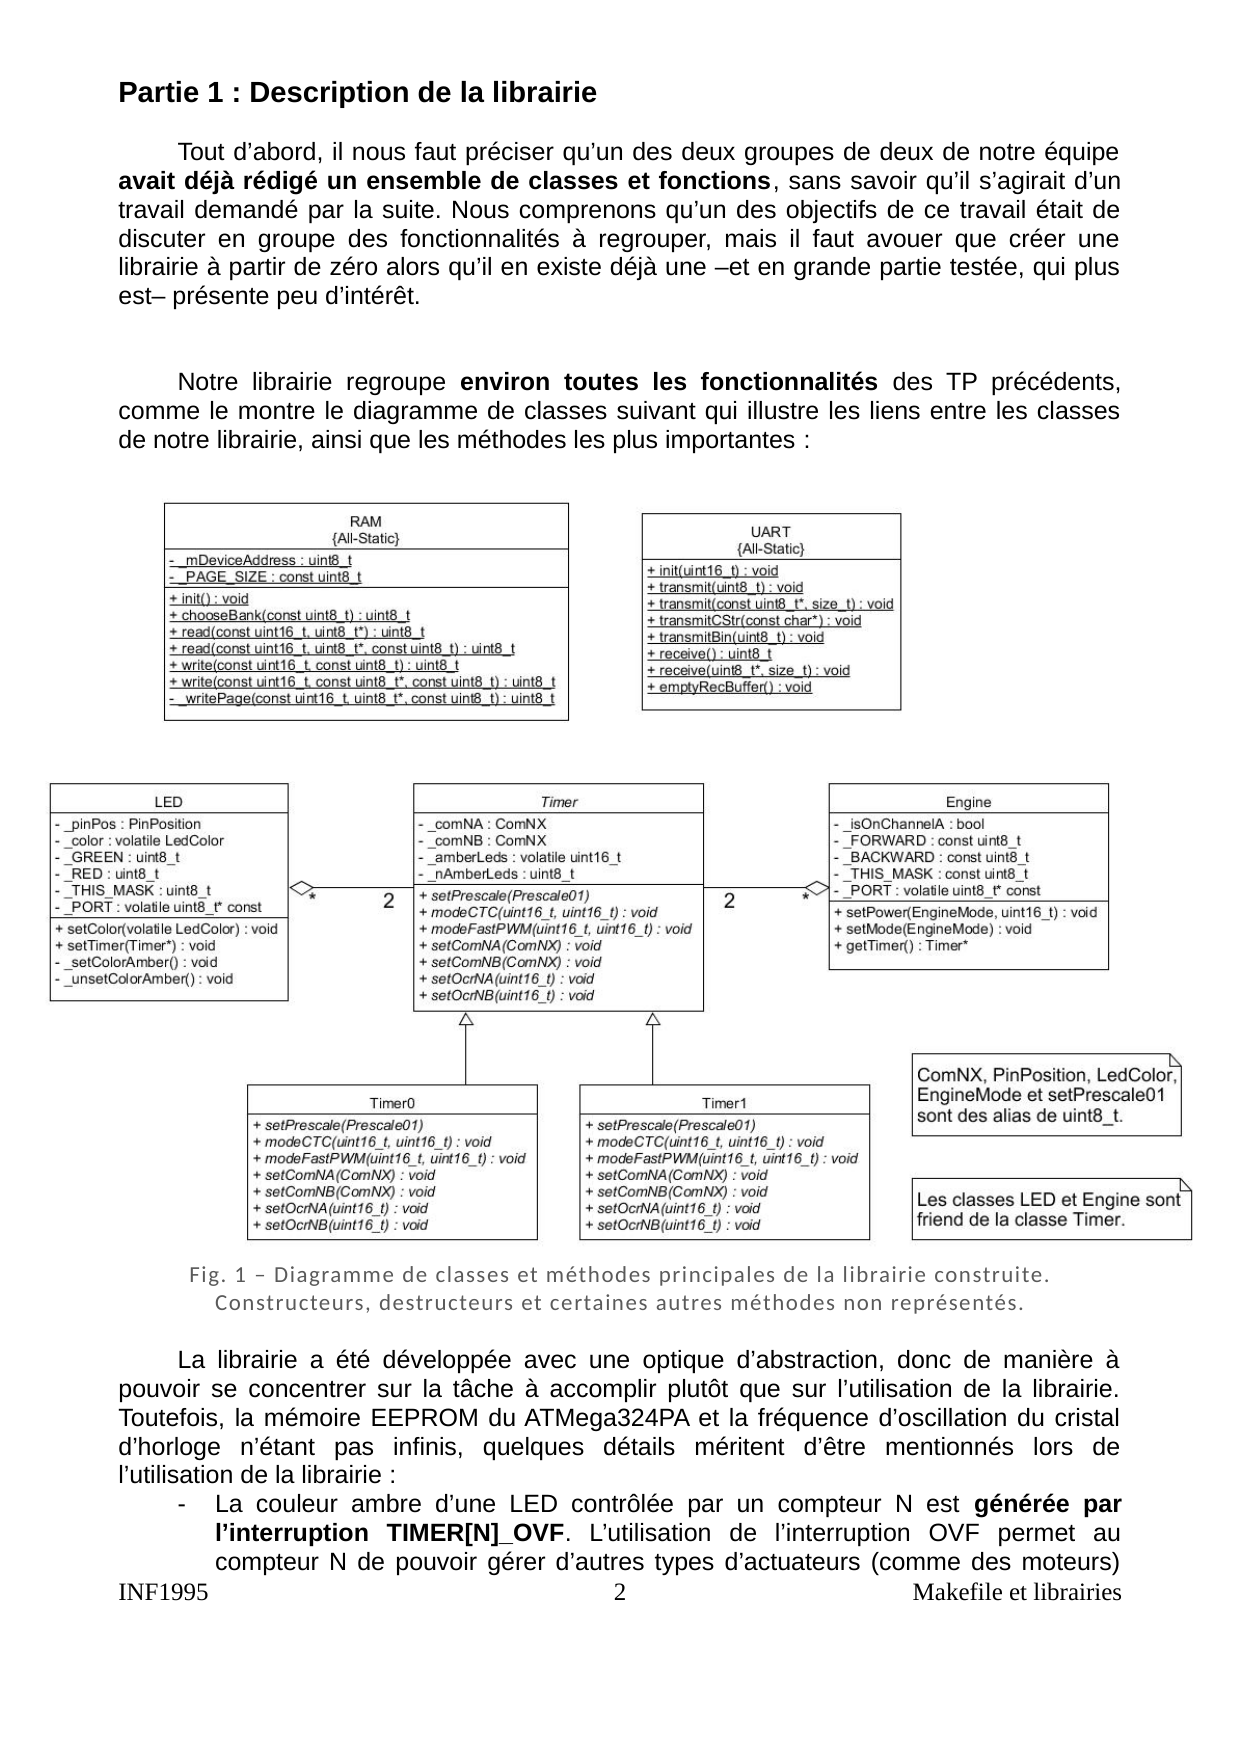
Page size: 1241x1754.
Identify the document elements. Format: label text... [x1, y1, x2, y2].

text La librairie a été développée avec une optique d’abstraction, donc de manière à pouvoir se concentrer sur la tâche à accomplir plutôt que sur l’utilisation de la librairie. Toutefois, la mémoire EEPROM du ATMega324PA et la fréquence d’oscillation du cristal d’horloge n’étant pas infinis, quelques détails méritent d’être mentionnés lors de l’utilisation de la librairie : [118, 1345, 1122, 1489]
text Tout d’abord, il nous faut préciser qu’un des deux groupes de deux de notre équipe avait déjà rédigé un ensemble de classes et fonctions, sans savoir qu’il s’agirait d’un travail demandé par la suite. Nous comprenons qu’un des objectifs de ce travail était de discuter en groupe des fonctionnalités à regrouper, mais il faut avouer que créer une librairie à partir de zéro alors qu’il en existe déjà une –et en grande partie testée, qui plus est– présente peu d’intérêt. [118, 137, 1122, 310]
text Notre librairie regroupe environ toutes les fonctionnalités des TP précédents, comme le montre le diagramme de classes suivant qui illustre les liens entre les classes de notre librairie, ainsi que les méthodes les plus importantes : [118, 367, 1122, 453]
text Fig. 1 – Diagramme de classes et méthodes principales de la librairie construite. Constructeurs, destructeurs et certaines autres méthodes non représentés. [118, 1261, 1122, 1317]
text Partie 1 : Description de la librairie [118, 75, 1122, 108]
list La couleur ambre d’une LED contrôlée par un compteur N est générée par l’interruption TIMER[N]_OVF. L’utilisation de l’interruption OVF permet au compteur N de pouvoir gérer d’autres types d’actuateurs (comme des moteurs) [177, 1489, 1122, 1575]
